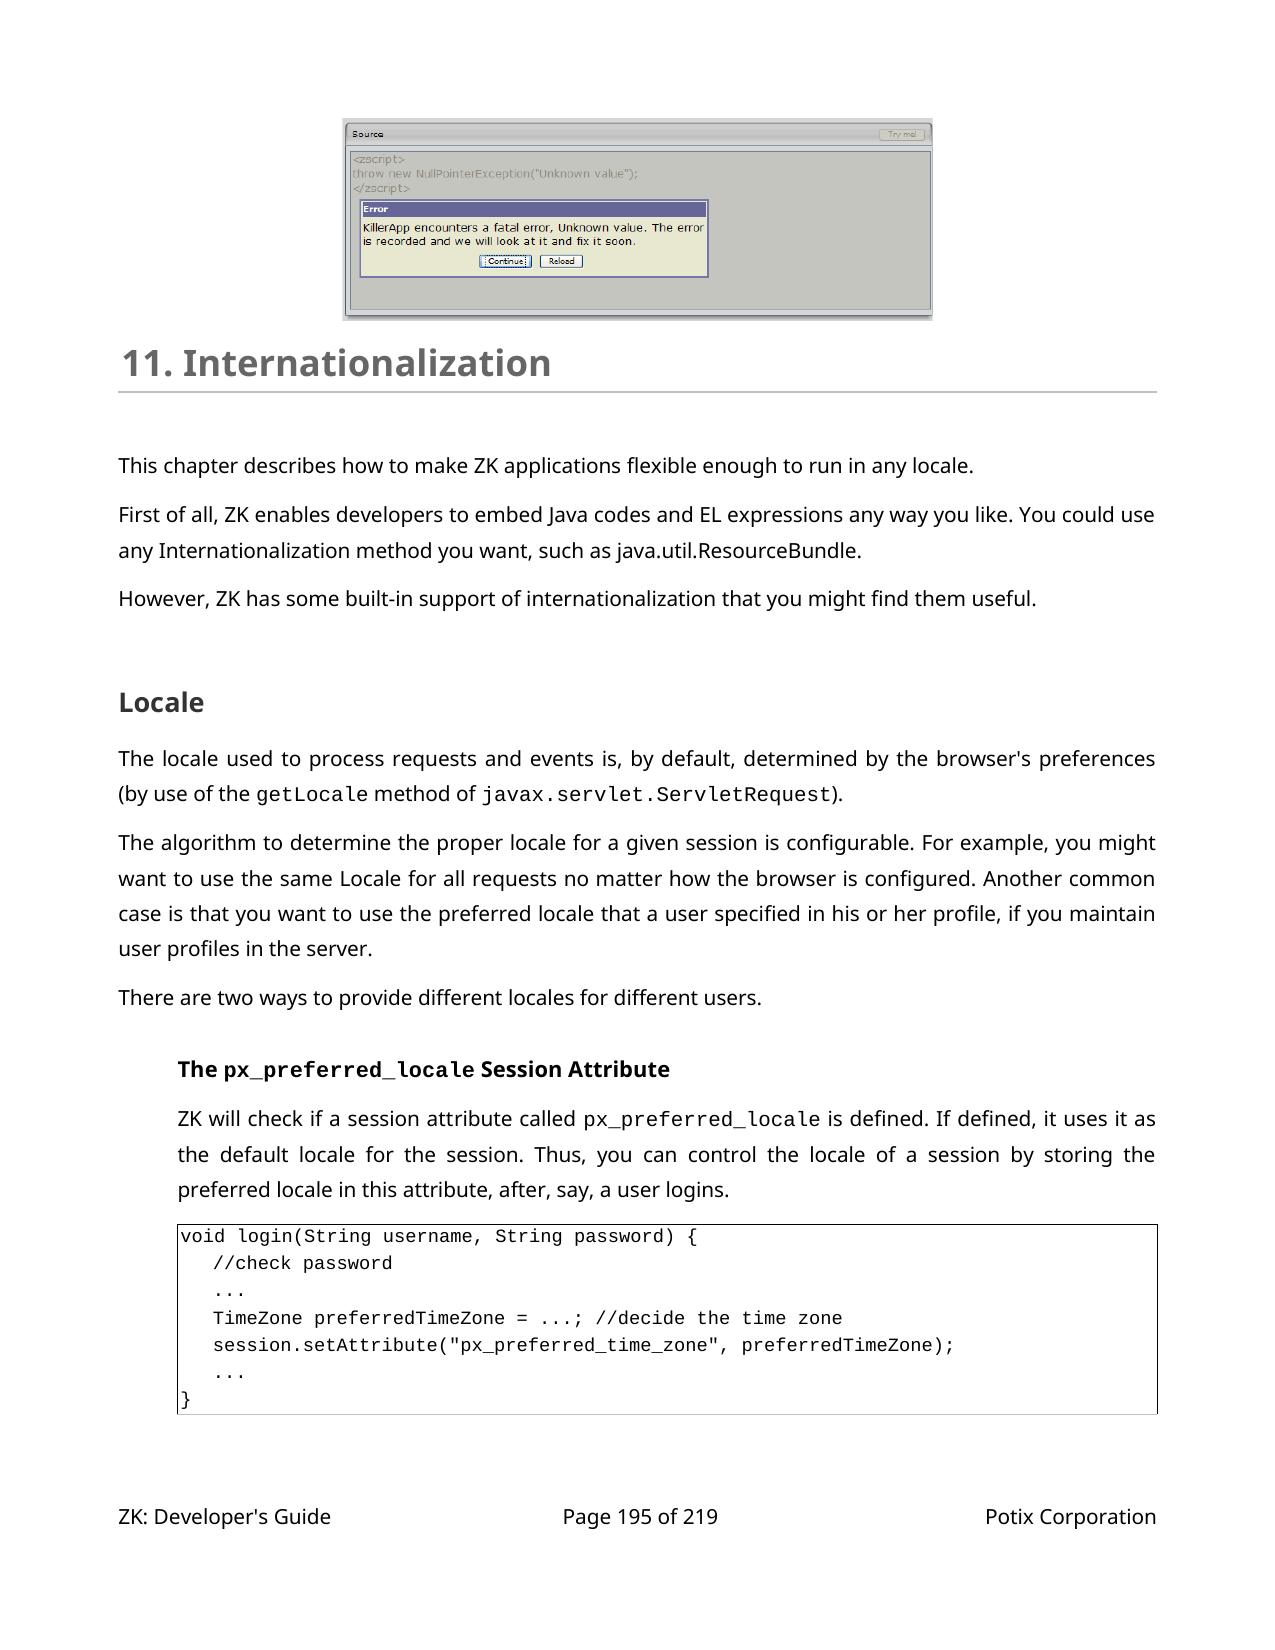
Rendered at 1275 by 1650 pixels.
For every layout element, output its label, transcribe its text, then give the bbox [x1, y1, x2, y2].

text ZK will check if a session attribute called px_preferred_locale is defined. If defined, it uses it as the default locale for the session. Thus, you can control the locale of a session by storing the preferred locale in this attribute, after, say, a user logins. [177, 1104, 1157, 1203]
subtitle 11. Internationalization [118, 340, 1157, 391]
text } [178, 1387, 1157, 1414]
text This chapter describes how to make ZK applications flexible enough to run in any locale. [118, 452, 1157, 480]
text ... [178, 1278, 1157, 1303]
subtitle Locale [118, 684, 1157, 720]
subtitle The px_preferred_locale Session Attribute [177, 1054, 1157, 1084]
text ... [178, 1360, 1157, 1384]
text However, ZK has some built-in support of internationalization that you might find them useful. [118, 584, 1157, 613]
text void login(String username, String password) { [178, 1225, 1157, 1248]
text The algorithm to determine the proper locale for a given session is configurable. For example, you might want to use the same Locale for all requests no matter how the browser is configured. Another common case is that you want to use the preferred locale that a user specified in his or her profile, if you maintain user profiles in the server. [118, 828, 1157, 962]
text There are two ways to provide different locales for different users. [118, 983, 1157, 1011]
text session.setAttribute("px_preferred_time_zone", preferredTimeZone); [178, 1333, 1157, 1357]
text TimeZone preferredTimeZone = ...; //decide the time zone [178, 1306, 1157, 1330]
text //check password [178, 1251, 1157, 1275]
text The locale used to process requests and events is, by default, determined by the browser's preferences (by use of the getLocale method of javax.servlet.ServletRequest). [118, 744, 1157, 808]
text First of all, ZK enables developers to embed Java codes and EL expressions any way you like. You could use any Internationalization method you want, such as java.util.ResourceBundle. [118, 501, 1157, 564]
picture [342, 118, 933, 321]
